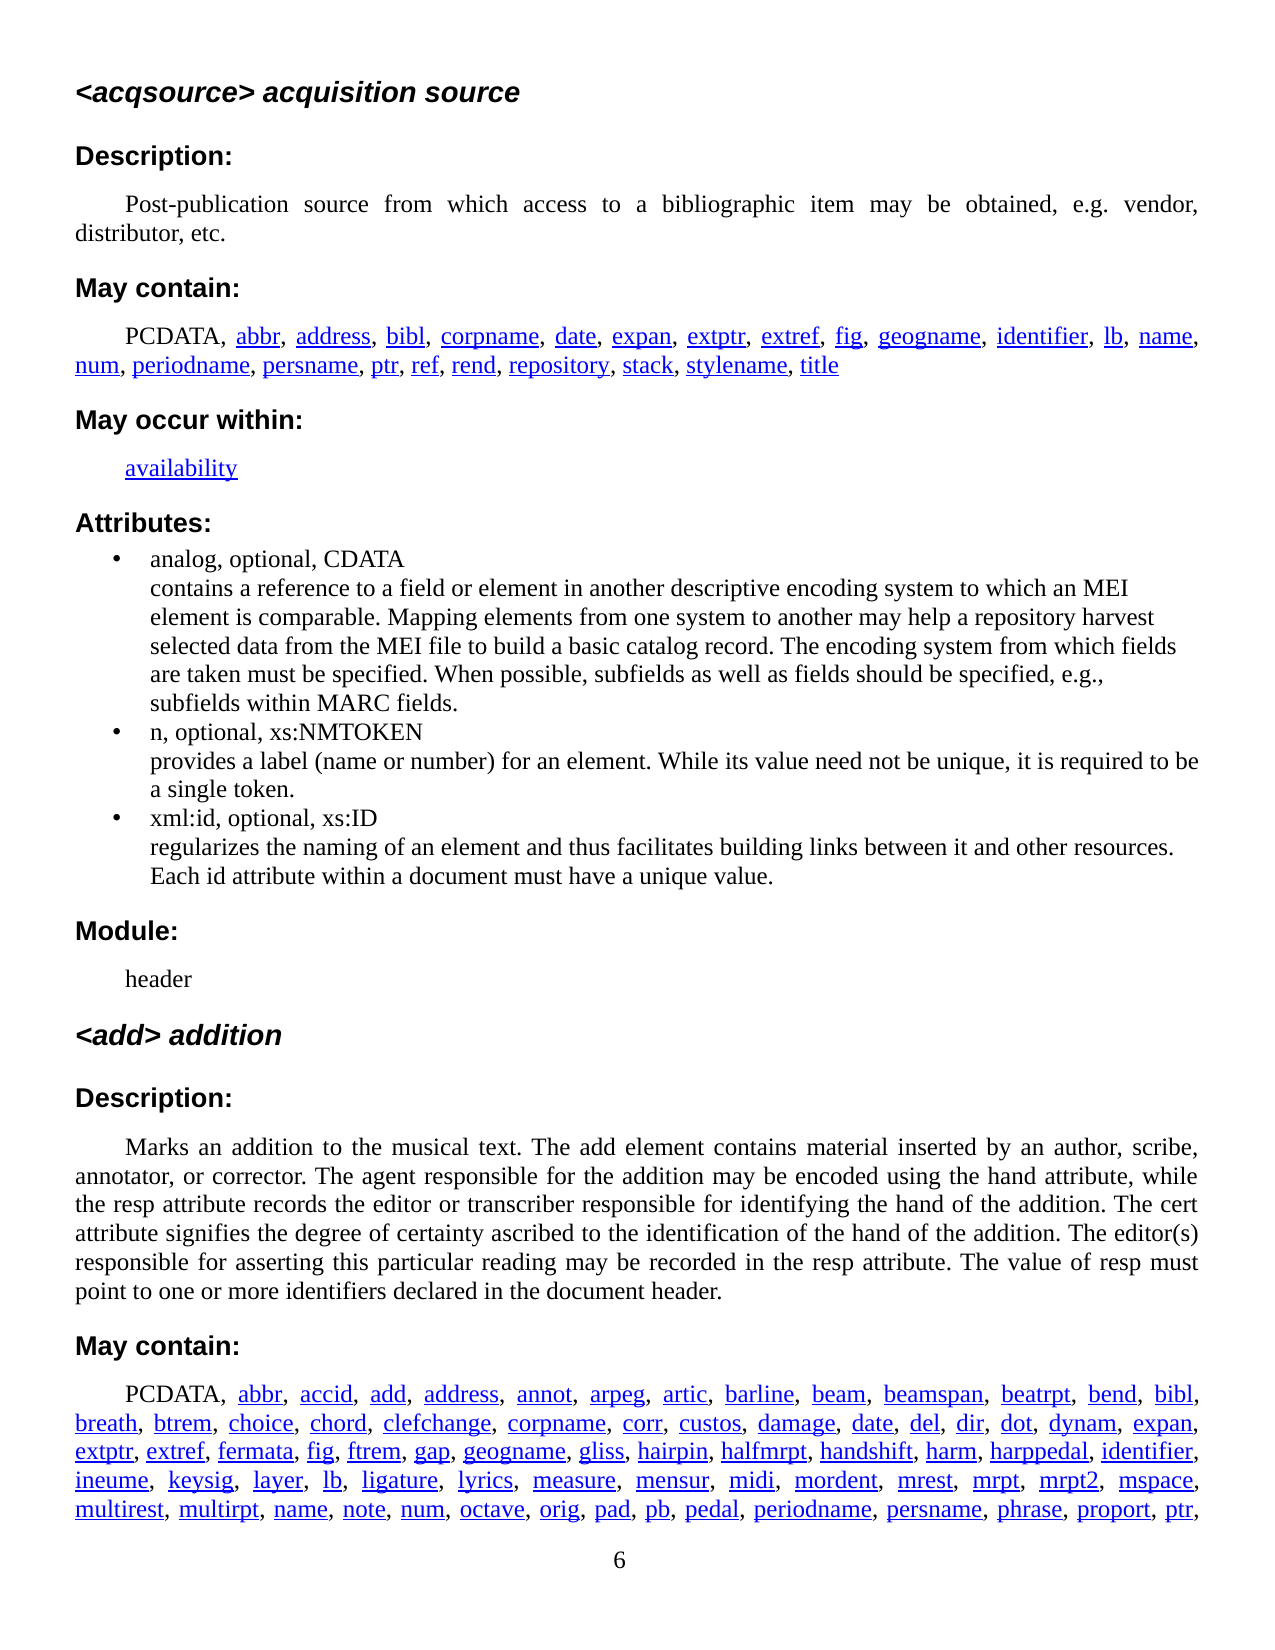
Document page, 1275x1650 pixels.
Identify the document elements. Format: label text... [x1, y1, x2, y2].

text PCDATA, abbr, accid, add, address, annot, arpeg, artic, barline, beam, beamspan, beatrpt, bend, bibl, breath, btrem, choice, chord, clefchange, corpname, corr, custos, damage, date, del, dir, dot, dynam, expan, extptr, extref, fermata, fig, ftrem, gap, geogname, gliss, hairpin, halfmrpt, handshift, harm, harppedal, identifier, ineume, keysig, layer, lb, ligature, lyrics, measure, mensur, midi, mordent, mrest, mrpt, mrpt2, mspace, multirest, multirpt, name, note, num, octave, orig, pad, pb, pedal, periodname, persname, phrase, proport, ptr, [75, 1379, 1200, 1523]
list n, optional, xs:NMTOKEN provides a label (name or number) for an element. While its value need not be unique, it is required to be a single token. [112, 717, 1200, 803]
list analog, optional, CDATA contains a reference to a field or element in another descriptive encoding system to which an MEI element is comparable. Mapping elements from one system to another may help a repository harvest selected data from the MEI file to build a basic catalog record. The encoding system from which fields are taken must be specified. When possible, subfields as well as fields should be specified, e.g., subfields within MARC fields. [112, 544, 1200, 717]
text PCDATA, abbr, address, bibl, corpname, date, expan, extptr, extref, fig, geogname, identifier, lb, name, num, periodname, persname, ptr, ref, rend, repository, stack, stylename, title [75, 321, 1200, 379]
subtitle Attributes: [75, 507, 1200, 538]
subtitle May contain: [75, 272, 1200, 303]
text availability [75, 453, 1200, 482]
subtitle Description: [75, 1082, 1200, 1114]
subtitle Description: [75, 140, 1200, 171]
text Post-publication source from which access to a bibliographic item may be obtained, e.g. vendor, distributor, etc. [75, 189, 1200, 247]
subtitle May contain: [75, 1329, 1200, 1361]
text header [75, 964, 1200, 993]
subtitle <add> addition [75, 1018, 1200, 1051]
list xml:id, optional, xs:ID regularizes the naming of an element and thus facilitates building links between it and other resources. Each id attribute within a document must have a unique value. [112, 803, 1200, 889]
text Marks an addition to the musical text. The add element contains material inserted by an author, scribe, annotator, or corrector. The agent responsible for the addition may be encoded using the hand attribute, while the resp attribute records the editor or transcriber responsible for identifying the hand of the addition. The cert attribute signifies the degree of certainty ascribed to the identification of the hand of the addition. The editor(s) responsible for asserting this particular reading may be recorded in the resp attribute. The value of resp must point to one or more identifiers declared in the document header. [75, 1132, 1200, 1304]
subtitle May occur within: [75, 404, 1200, 435]
subtitle Module: [75, 914, 1200, 946]
subtitle <acqsource> acquisition source [75, 75, 1200, 108]
